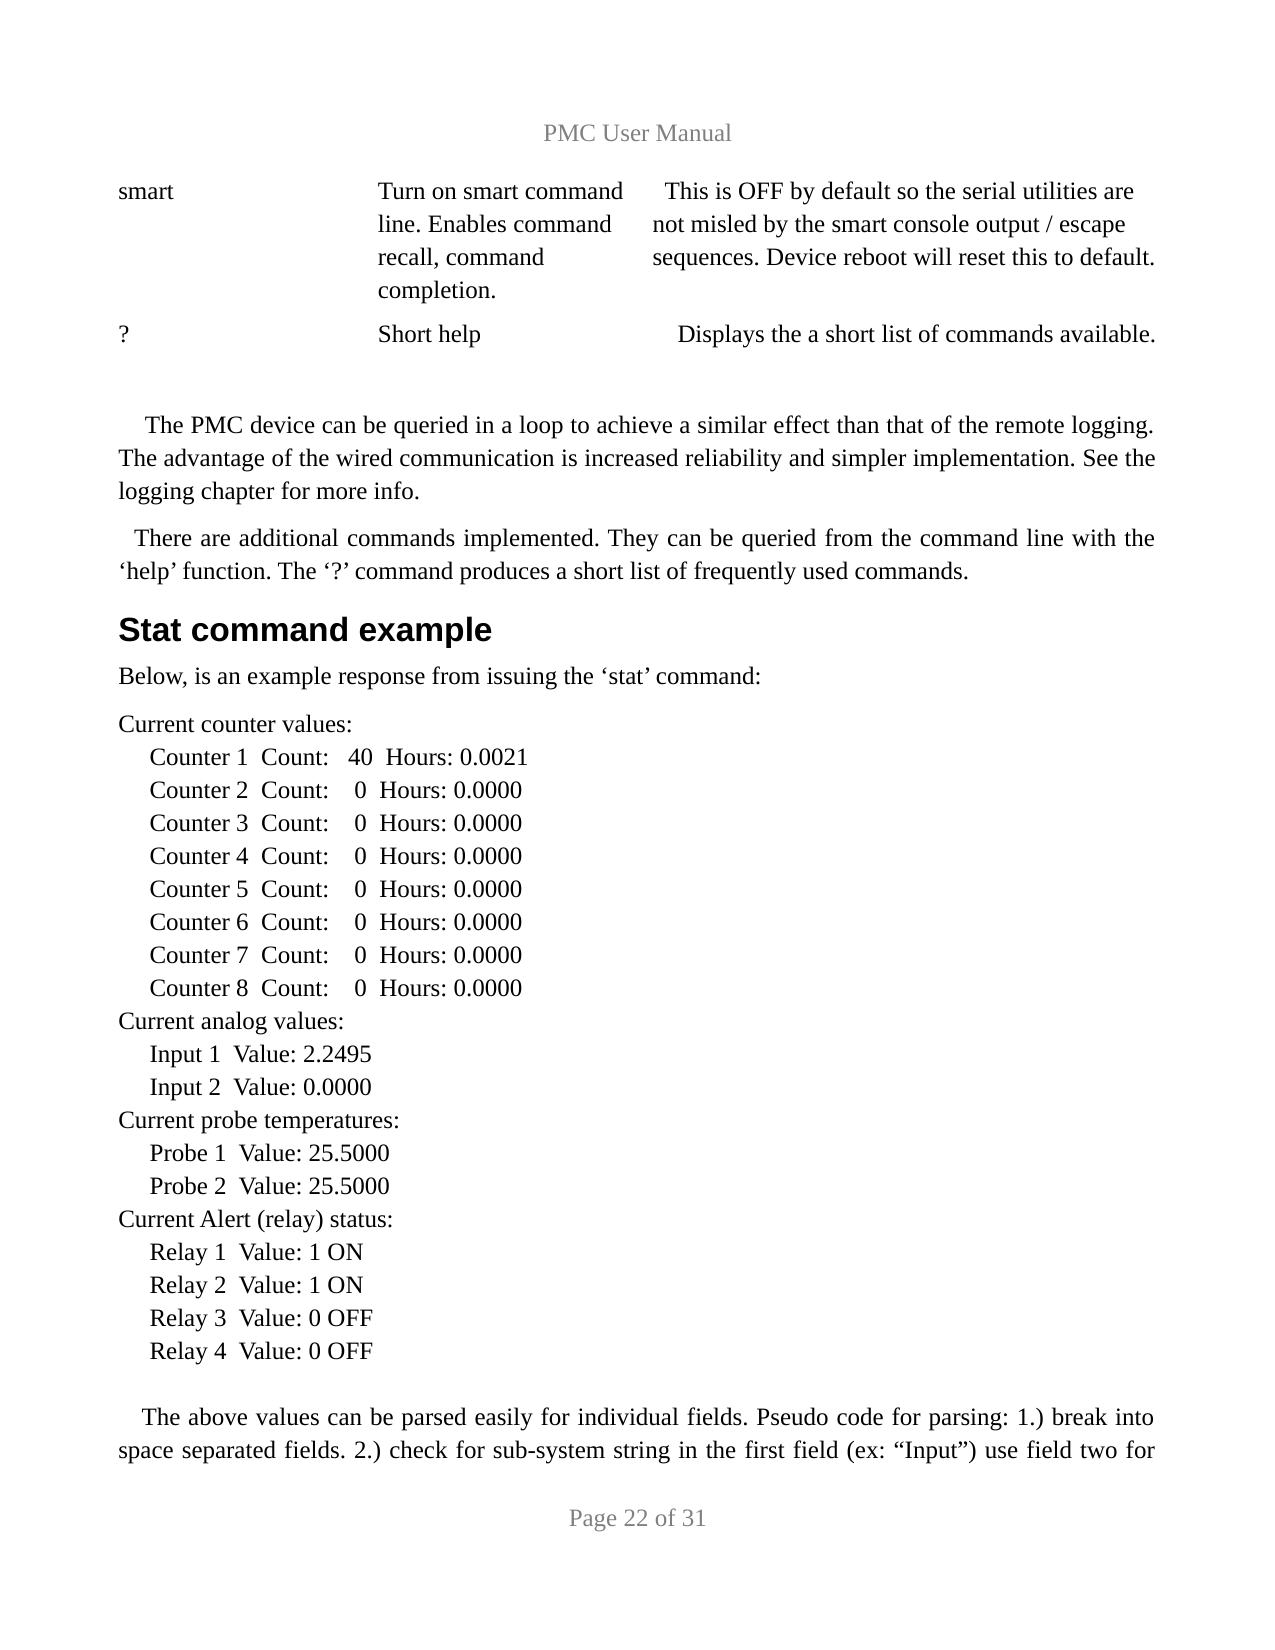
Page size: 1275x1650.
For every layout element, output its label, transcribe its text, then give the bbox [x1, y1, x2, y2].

text Counter 1 Count: 40 Hours: 0.0021 [118, 742, 1157, 771]
text Counter 4 Count: 0 Hours: 0.0000 [118, 841, 1157, 870]
text The PMC device can be queried in a loop to achieve a similar effect than that of the remote logging. The advantage of the wired communication is increased reliability and simpler implementation. See the logging chapter for more info. [118, 410, 1157, 504]
text Counter 8 Count: 0 Hours: 0.0000 [118, 973, 1157, 1002]
text Current analog values: [118, 1006, 1157, 1035]
table_cell Short help [378, 319, 652, 362]
text Input 1 Value: 2.2495 [118, 1039, 1157, 1068]
text Counter 7 Count: 0 Hours: 0.0000 [118, 940, 1157, 969]
table_cell smart [118, 176, 378, 319]
text Counter 2 Count: 0 Hours: 0.0000 [118, 775, 1157, 804]
text Relay 2 Value: 1 ON [118, 1270, 1157, 1299]
text The above values can be parsed easily for individual fields. Pseudo code for parsing: 1.) break into space separated fields. 2.) check for sub-system string in the first field (ex: “Input”) use field two for [118, 1402, 1157, 1464]
text Counter 6 Count: 0 Hours: 0.0000 [118, 907, 1157, 936]
text Counter 5 Count: 0 Hours: 0.0000 [118, 874, 1157, 903]
text Probe 1 Value: 25.5000 [118, 1138, 1157, 1167]
table_cell Turn on smart command line. Enables command recall, command completion. [378, 176, 652, 319]
text Relay 3 Value: 0 OFF [118, 1303, 1157, 1332]
text Relay 4 Value: 0 OFF [118, 1336, 1157, 1365]
text Counter 3 Count: 0 Hours: 0.0000 [118, 808, 1157, 837]
subtitle Stat command example [118, 610, 1157, 649]
table_cell Displays the a short list of commands available. [652, 319, 1157, 362]
text Input 2 Value: 0.0000 [118, 1072, 1157, 1101]
text Current counter values: [118, 709, 1157, 738]
text There are additional commands implemented. They can be queried from the command line with the ‘help’ function. The ‘?’ command produces a short list of frequently used commands. [118, 523, 1157, 585]
text Relay 1 Value: 1 ON [118, 1237, 1157, 1266]
text Current probe temperatures: [118, 1105, 1157, 1134]
text Below, is an example response from issuing the ‘stat’ command: [118, 661, 1157, 690]
text Current Alert (relay) status: [118, 1204, 1157, 1233]
table_cell This is OFF by default so the serial utilities are not misled by the smart console output / escape sequences. Device reboot will reset this to default. [652, 176, 1157, 319]
text Probe 2 Value: 25.5000 [118, 1171, 1157, 1200]
table_cell ? [118, 319, 378, 362]
